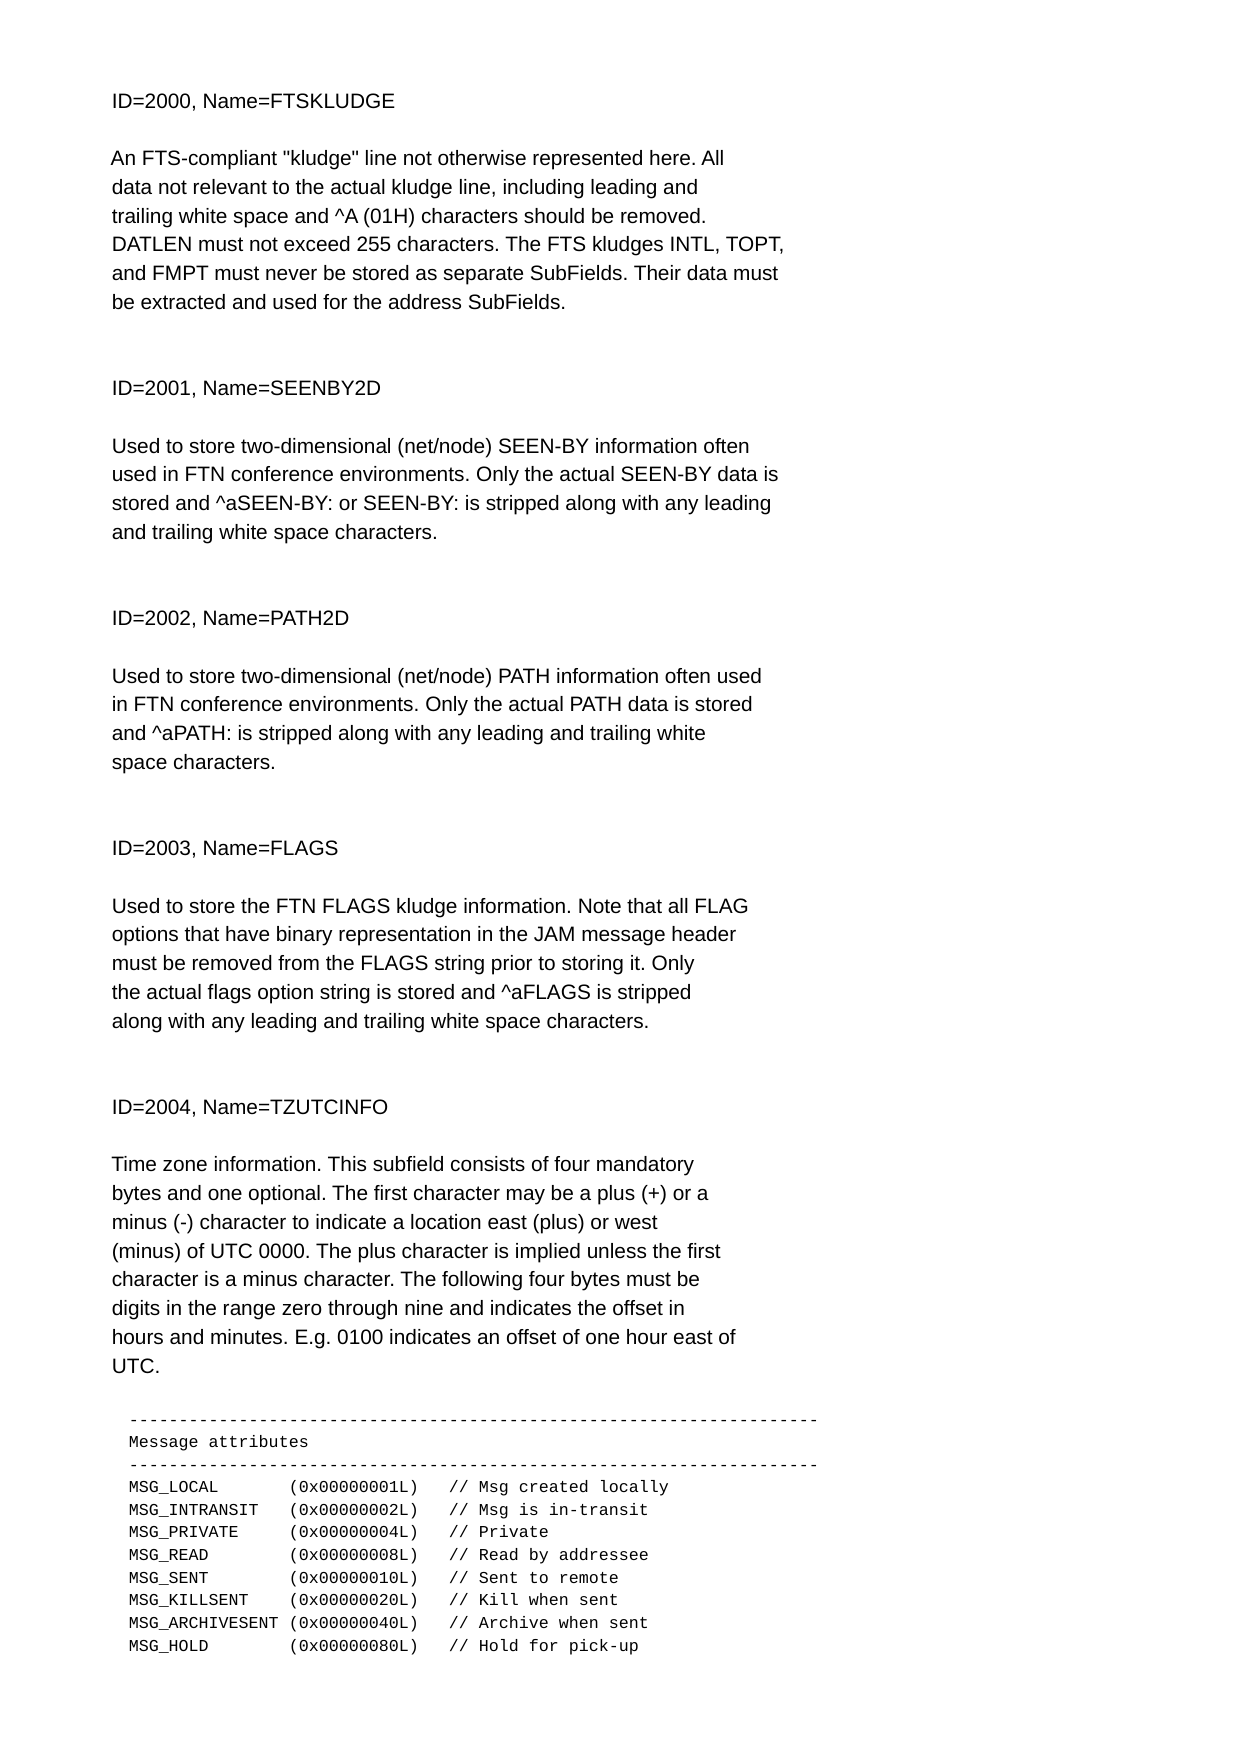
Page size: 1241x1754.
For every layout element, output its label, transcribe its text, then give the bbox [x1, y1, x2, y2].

text An FTS-compliant "kludge" line not otherwise represented here. All [88, 146, 1152, 170]
text along with any leading and trailing white space characters. [88, 1008, 1152, 1032]
text --------------------------------------------------------------------- [88, 1411, 1152, 1430]
text DATLEN must not exceed 255 characters. The FTS kludges INTL, TOPT, [88, 232, 1152, 256]
text minus (-) character to indicate a location east (plus) or west [88, 1210, 1152, 1234]
text UTC. [88, 1353, 1152, 1377]
text ID=2003, Name=FLAGS [88, 836, 1152, 860]
text stored and ^aSEEN-BY: or SEEN-BY: is stripped along with any leading [88, 491, 1152, 515]
text MSG_ARCHIVESENT (0x00000040L) // Archive when sent [88, 1614, 1152, 1633]
text and FMPT must never be stored as separate SubFields. Their data must [88, 261, 1152, 285]
text Time zone information. This subfield consists of four mandatory [88, 1152, 1152, 1176]
text (minus) of UTC 0000. The plus character is implied unless the first [88, 1238, 1152, 1262]
text Used to store two-dimensional (net/node) SEEN-BY information often [88, 433, 1152, 457]
text Message attributes [88, 1434, 1152, 1452]
text space characters. [88, 750, 1152, 774]
text Used to store two-dimensional (net/node) PATH information often used [88, 663, 1152, 687]
text Used to store the FTN FLAGS kludge information. Note that all FLAG [88, 893, 1152, 917]
text trailing white space and ^A (01H) characters should be removed. [88, 203, 1152, 227]
text used in FTN conference environments. Only the actual SEEN-BY data is [88, 462, 1152, 486]
text character is a minus character. The following four bytes must be [88, 1267, 1152, 1291]
text must be removed from the FLAGS string prior to storing it. Only [88, 951, 1152, 975]
text ID=2004, Name=TZUTCINFO [88, 1095, 1152, 1119]
text in FTN conference environments. Only the actual PATH data is stored [88, 692, 1152, 716]
text options that have binary representation in the JAM message header [88, 922, 1152, 946]
text digits in the range zero through nine and indicates the offset in [88, 1296, 1152, 1320]
text be extracted and used for the address SubFields. [88, 290, 1152, 314]
text and trailing white space characters. [88, 520, 1152, 544]
text and ^aPATH: is stripped along with any leading and trailing white [88, 721, 1152, 745]
text MSG_PRIVATE (0x00000004L) // Private [88, 1524, 1152, 1543]
text the actual flags option string is stored and ^aFLAGS is stripped [88, 980, 1152, 1004]
text MSG_KILLSENT (0x00000020L) // Kill when sent [88, 1592, 1152, 1611]
text MSG_INTRANSIT (0x00000002L) // Msg is in-transit [88, 1501, 1152, 1520]
text ID=2002, Name=PATH2D [88, 606, 1152, 630]
text data not relevant to the actual kludge line, including leading and [88, 175, 1152, 199]
text ID=2000, Name=FTSKLUDGE [88, 88, 1152, 112]
text --------------------------------------------------------------------- [88, 1456, 1152, 1475]
text MSG_HOLD (0x00000080L) // Hold for pick-up [88, 1637, 1152, 1656]
text bytes and one optional. The first character may be a plus (+) or a [88, 1181, 1152, 1205]
text MSG_SENT (0x00000010L) // Sent to remote [88, 1569, 1152, 1588]
text hours and minutes. E.g. 0100 indicates an offset of one hour east of [88, 1325, 1152, 1349]
text MSG_READ (0x00000008L) // Read by addressee [88, 1547, 1152, 1566]
text MSG_LOCAL (0x00000001L) // Msg created locally [88, 1479, 1152, 1498]
text ID=2001, Name=SEENBY2D [88, 376, 1152, 400]
